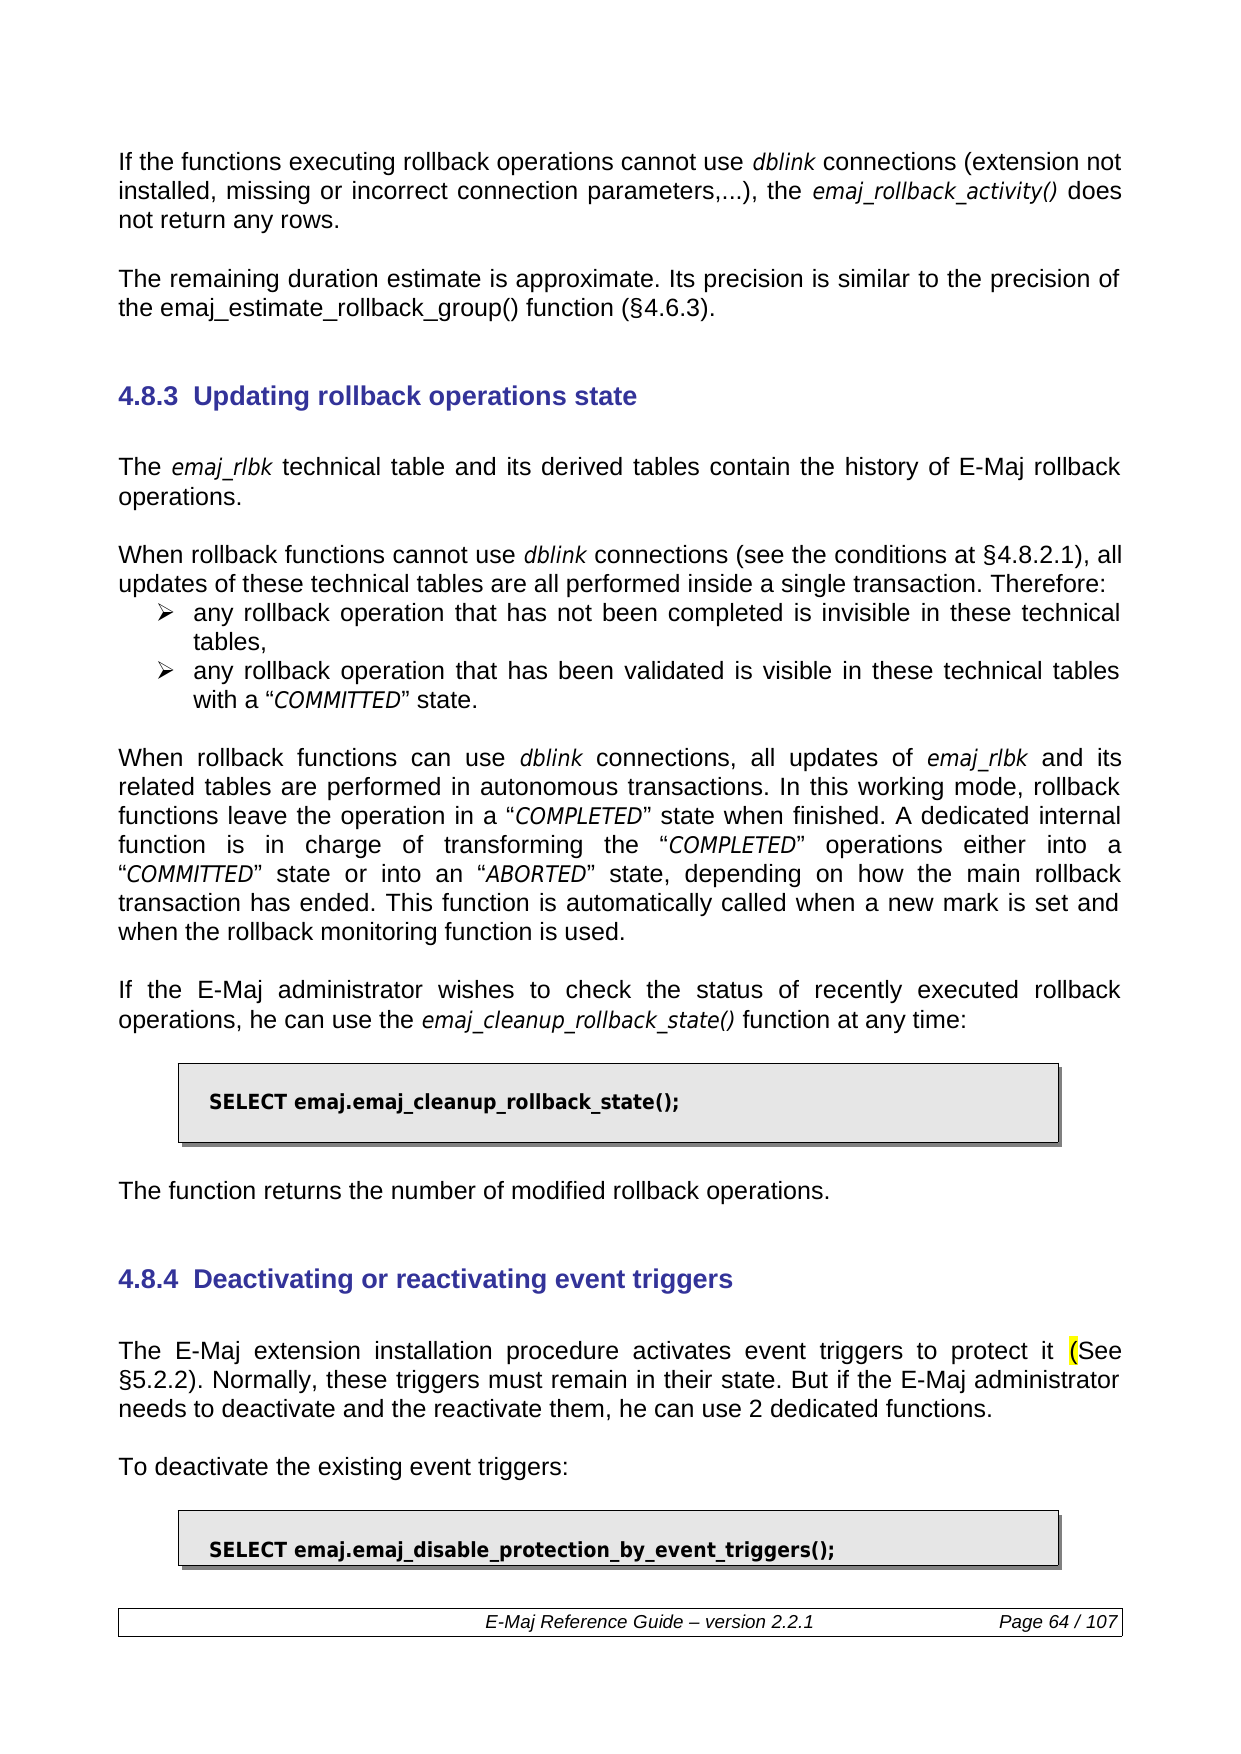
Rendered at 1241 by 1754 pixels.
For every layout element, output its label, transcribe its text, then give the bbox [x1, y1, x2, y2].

text SELECT emaj.emaj_cleanup_rollback_state(); [179, 1087, 1058, 1112]
subtitle Updating rollback operations state [118, 380, 1122, 411]
text The remaining duration estimate is approximate. Its precision is similar to the precision of the emaj_estimate_rollback_group() function (§4.6.3). [118, 263, 1122, 322]
text If the E-Maj administrator wishes to check the status of recently executed rollback operations, he can use the emaj_cleanup_rollback_state() function at any time: [118, 975, 1122, 1033]
text The E-Maj extension installation procedure activates event triggers to protect it (See §5.2.2). Normally, these triggers must remain in their state. But if the E-Maj administrator needs to deactivate and the reactivate them, he can use 2 dedicated functions. [118, 1336, 1122, 1423]
text When rollback functions can use dblink connections, all updates of emaj_rlbk and its related tables are performed in autonomous transactions. In this working mode, rollback functions leave the operation in a “COMPLETED” state when finished. A dedicated internal function is in charge of transforming the “COMPLETED” operations either into a “COMMITTED” state or into an “ABORTED” state, depending on how the main rollback transaction has ended. This function is automatically called when a new mark is set and when the rollback monitoring function is used. [118, 743, 1122, 946]
list any rollback operation that has been validated is visible in these technical tables with a “COMMITTED” state. [156, 656, 1122, 714]
text When rollback functions cannot use dblink connections (see the conditions at §4.8.2.1), all updates of these technical tables are all performed inside a single transaction. Therefore: [118, 539, 1122, 598]
text The emaj_rlbk technical table and its derived tables contain the history of E-Maj rollback operations. [118, 452, 1122, 510]
text To deactivate the existing event triggers: [118, 1452, 1122, 1481]
list any rollback operation that has not been completed is invisible in these technical tables, [156, 598, 1122, 656]
text SELECT emaj.emaj_disable_protection_by_event_triggers(); [179, 1534, 1058, 1565]
subtitle Deactivating or reactivating event triggers [118, 1263, 1122, 1294]
text The function returns the number of modified rollback operations. [118, 1176, 1122, 1205]
text If the functions executing rollback operations cannot use dblink connections (extension not installed, missing or incorrect connection parameters,...), the emaj_rollback_activity() does not return any rows. [118, 147, 1122, 234]
